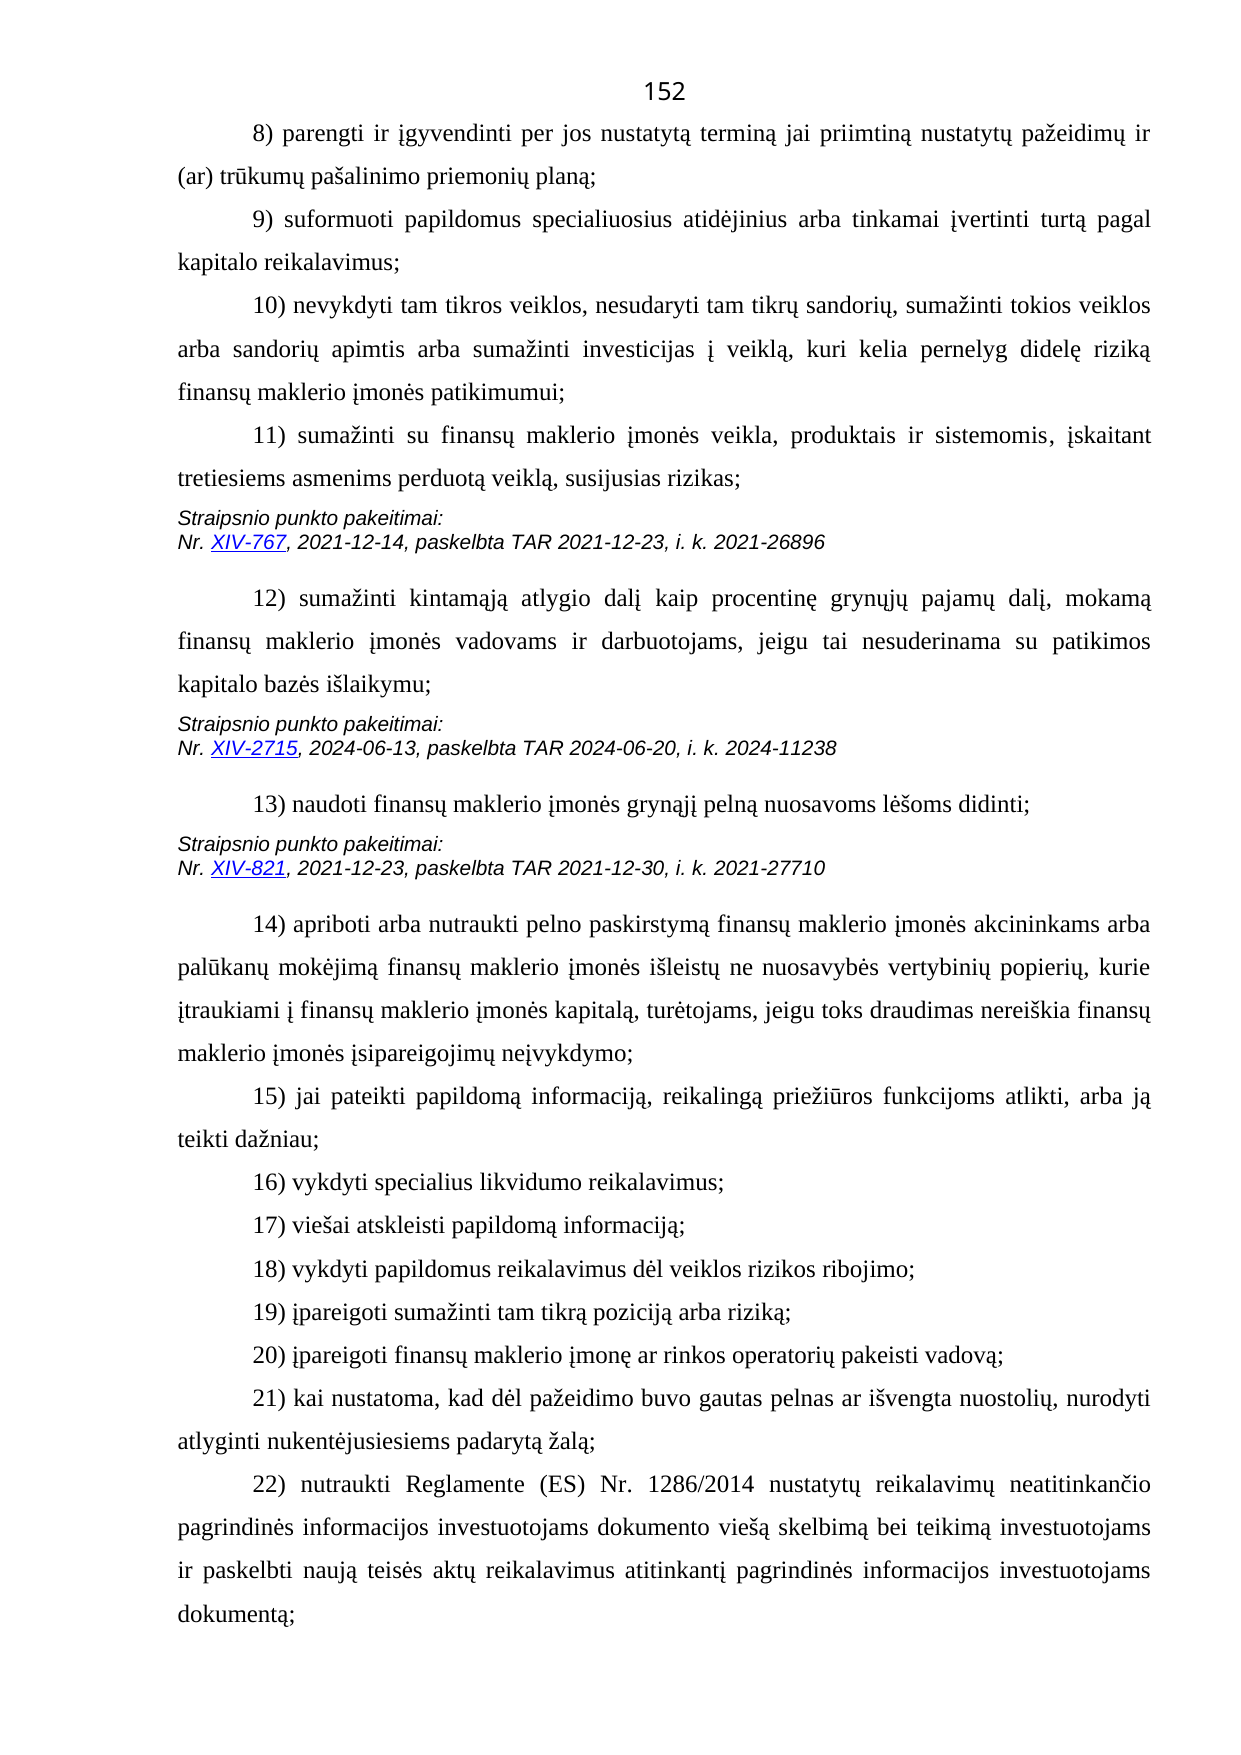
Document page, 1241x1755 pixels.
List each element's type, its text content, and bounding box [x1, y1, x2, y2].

text 12) sumažinti kintamąją atlygio dalį kaip procentinę grynųjų pajamų dalį, mokamą finansų maklerio įmonės vadovams ir darbuotojams, jeigu tai nesuderinama su patikimos kapitalo bazės išlaikymu; [177, 583, 1152, 698]
text 19) įpareigoti sumažinti tam tikrą poziciją arba riziką; [177, 1297, 1152, 1326]
text 9) suformuoti papildomus specialiuosius atidėjinius arba tinkamai įvertinti turtą pagal kapitalo reikalavimus; [177, 204, 1152, 276]
text 17) viešai atskleisti papildomą informaciją; [177, 1211, 1152, 1239]
text Straipsnio punkto pakeitimai: [177, 712, 1152, 736]
text 18) vykdyti papildomus reikalavimus dėl veiklos rizikos ribojimo; [177, 1254, 1152, 1282]
text 20) įpareigoti finansų maklerio įmonę ar rinkos operatorių pakeisti vadovą; [177, 1340, 1152, 1369]
text 10) nevykdyti tam tikros veiklos, nesudaryti tam tikrų sandorių, sumažinti tokios veiklos arba sandorių apimtis arba sumažinti investicijas į veiklą, kuri kelia pernelyg didelę riziką finansų maklerio įmonės patikimumui; [177, 291, 1152, 406]
text 15) jai pateikti papildomą informaciją, reikalingą priežiūros funkcijoms atlikti, arba ją teikti dažniau; [177, 1081, 1152, 1153]
text 11) sumažinti su finansų maklerio įmonės veikla, produktais ir sistemomis, įskaitant tretiesiems asmenims perduotą veiklą, susijusias rizikas; [177, 420, 1152, 492]
text Nr. XIV-767, 2021-12-14, paskelbta TAR 2021-12-23, i. k. 2021-26896 [177, 530, 1152, 554]
text Straipsnio punkto pakeitimai: [177, 506, 1152, 530]
text 8) parengti ir įgyvendinti per jos nustatytą terminą jai priimtiną nustatytų pažeidimų ir (ar) trūkumų pašalinimo priemonių planą; [177, 118, 1152, 190]
text Nr. XIV-821, 2021-12-23, paskelbta TAR 2021-12-30, i. k. 2021-27710 [177, 856, 1152, 880]
text Nr. XIV-2715, 2024-06-13, paskelbta TAR 2024-06-20, i. k. 2024-11238 [177, 736, 1152, 760]
text 21) kai nustatoma, kad dėl pažeidimo buvo gautas pelnas ar išvengta nuostolių, nurodyti atlyginti nukentėjusiesiems padarytą žalą; [177, 1383, 1152, 1455]
text 22) nutraukti Reglamente (ES) Nr. 1286/2014 nustatytų reikalavimų neatitinkančio pagrindinės informacijos investuotojams dokumento viešą skelbimą bei teikimą investuotojams ir paskelbti naują teisės aktų reikalavimus atitinkantį pagrindinės informacijos investuotojams dokumentą; [177, 1469, 1152, 1627]
text Straipsnio punkto pakeitimai: [177, 832, 1152, 856]
text 16) vykdyti specialius likvidumo reikalavimus; [177, 1167, 1152, 1196]
text 14) apriboti arba nutraukti pelno paskirstymą finansų maklerio įmonės akcininkams arba palūkanų mokėjimą finansų maklerio įmonės išleistų ne nuosavybės vertybinių popierių, kurie įtraukiami į finansų maklerio įmonės kapitalą, turėtojams, jeigu toks draudimas nereiškia finansų maklerio įmonės įsipareigojimų neįvykdymo; [177, 909, 1152, 1067]
text 13) naudoti finansų maklerio įmonės grynąjį pelną nuosavoms lėšoms didinti; [177, 789, 1152, 818]
